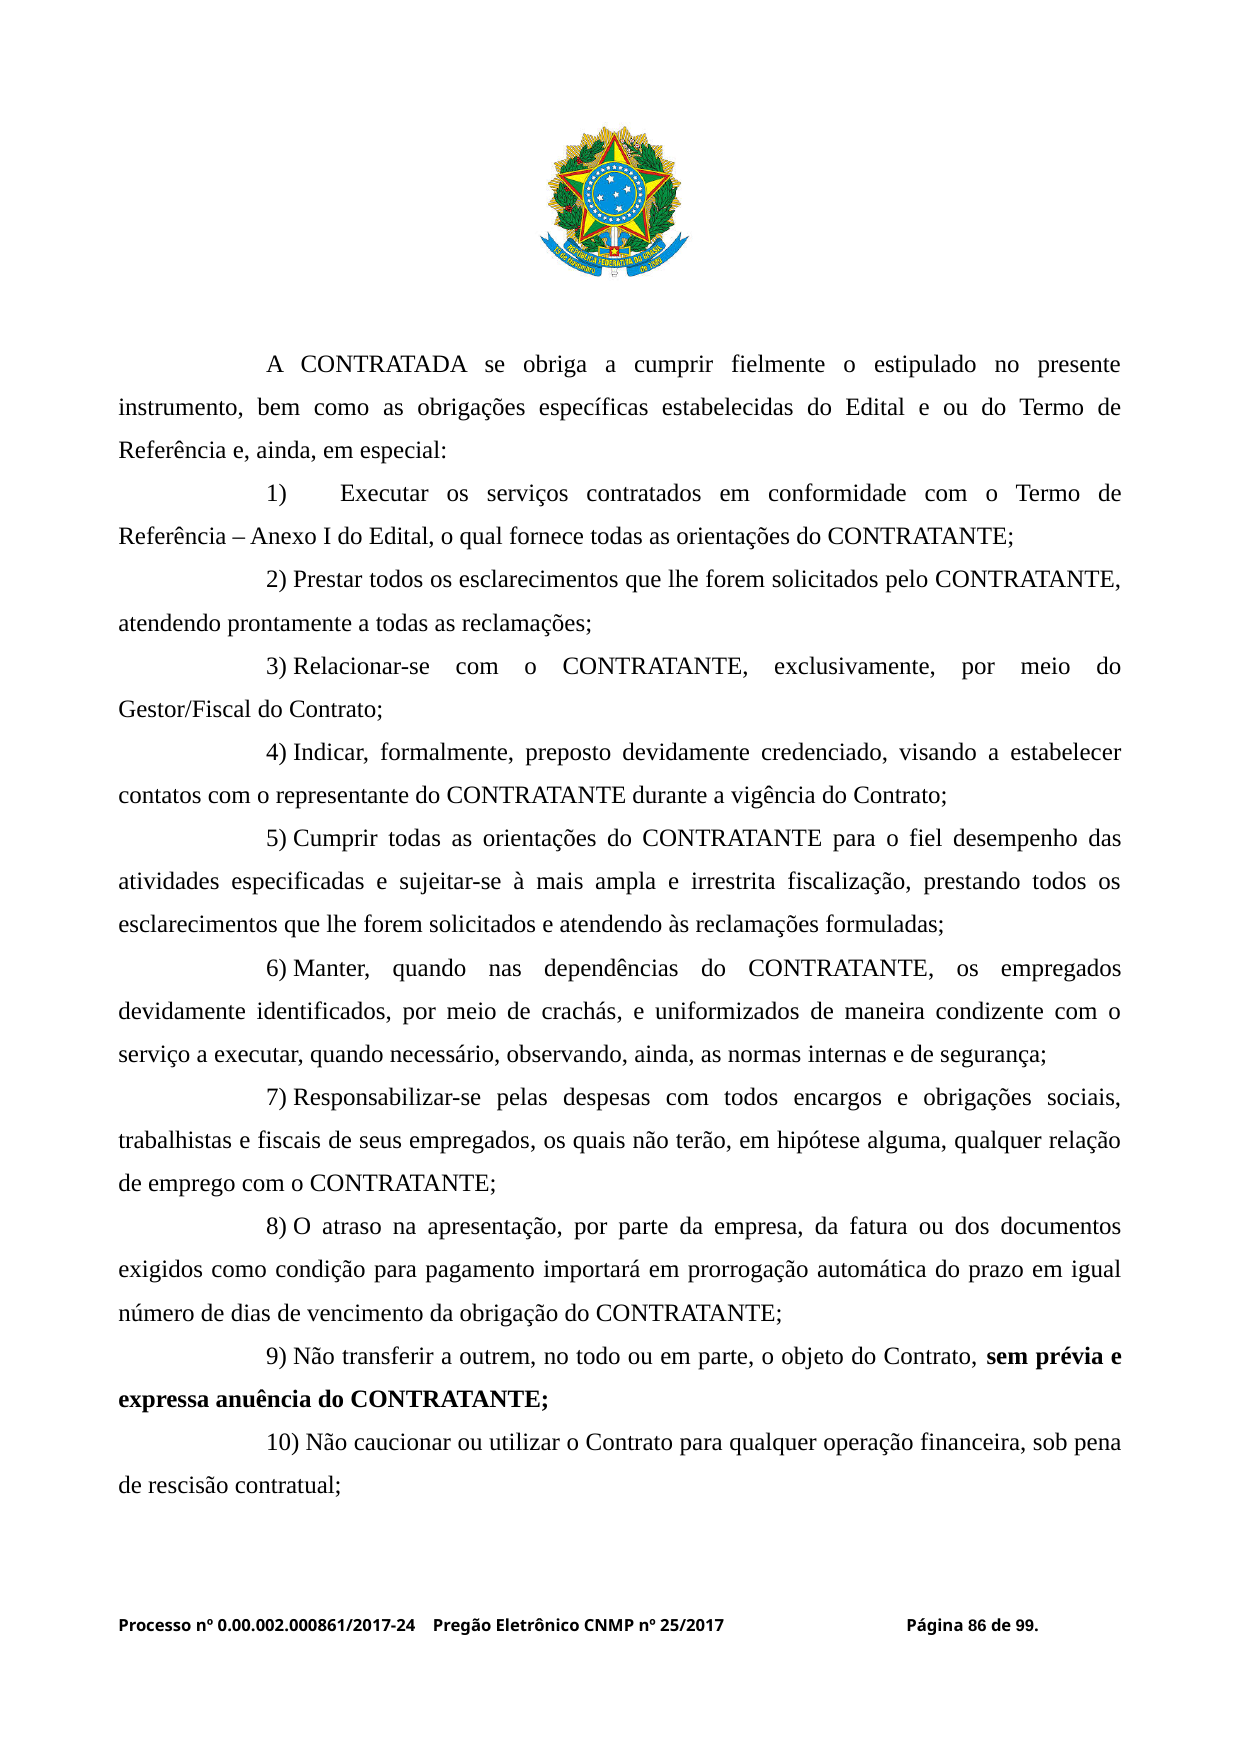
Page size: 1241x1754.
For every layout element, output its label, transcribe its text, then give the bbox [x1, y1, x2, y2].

list Executar os serviços contratados em conformidade com o Termo de Referência – Anexo I do Edital, o qual fornece todas as orientações do CONTRATANTE; [118, 478, 1122, 550]
list Prestar todos os esclarecimentos que lhe forem solicitados pelo CONTRATANTE, atendendo prontamente a todas as reclamações; [118, 564, 1122, 636]
list O atraso na apresentação, por parte da empresa, da fatura ou dos documentos exigidos como condição para pagamento importará em prorrogação automática do prazo em igual número de dias de vencimento da obrigação do CONTRATANTE; [118, 1211, 1122, 1326]
list Não transferir a outrem, no todo ou em parte, o objeto do Contrato, sem prévia e expressa anuência do CONTRATANTE; [118, 1341, 1122, 1413]
list Relacionar-se com o CONTRATANTE, exclusivamente, por meio do Gestor/Fiscal do Contrato; [118, 651, 1122, 723]
list Responsabilizar-se pelas despesas com todos encargos e obrigações sociais, trabalhistas e fiscais de seus empregados, os quais não terão, em hipótese alguma, qualquer relação de emprego com o CONTRATANTE; [118, 1082, 1122, 1197]
list Cumprir todas as orientações do CONTRATANTE para o fiel desempenho das atividades especificadas e sujeitar-se à mais ampla e irrestrita fiscalização, prestando todos os esclarecimentos que lhe forem solicitados e atendendo às reclamações formuladas; [118, 823, 1122, 938]
list Manter, quando nas dependências do CONTRATANTE, os empregados devidamente identificados, por meio de crachás, e uniformizados de maneira condizente com o serviço a executar, quando necessário, observando, ainda, as normas internas e de segurança; [118, 953, 1122, 1068]
list Não caucionar ou utilizar o Contrato para qualquer operação financeira, sob pena de rescisão contratual; [118, 1427, 1122, 1499]
list Indicar, formalmente, preposto devidamente credenciado, visando a estabelecer contatos com o representante do CONTRATANTE durante a vigência do Contrato; [118, 737, 1122, 809]
text A CONTRATADA se obriga a cumprir fielmente o estipulado no presente instrumento, bem como as obrigações específicas estabelecidas do Edital e ou do Termo de Referência e, ainda, em especial: [118, 349, 1122, 464]
